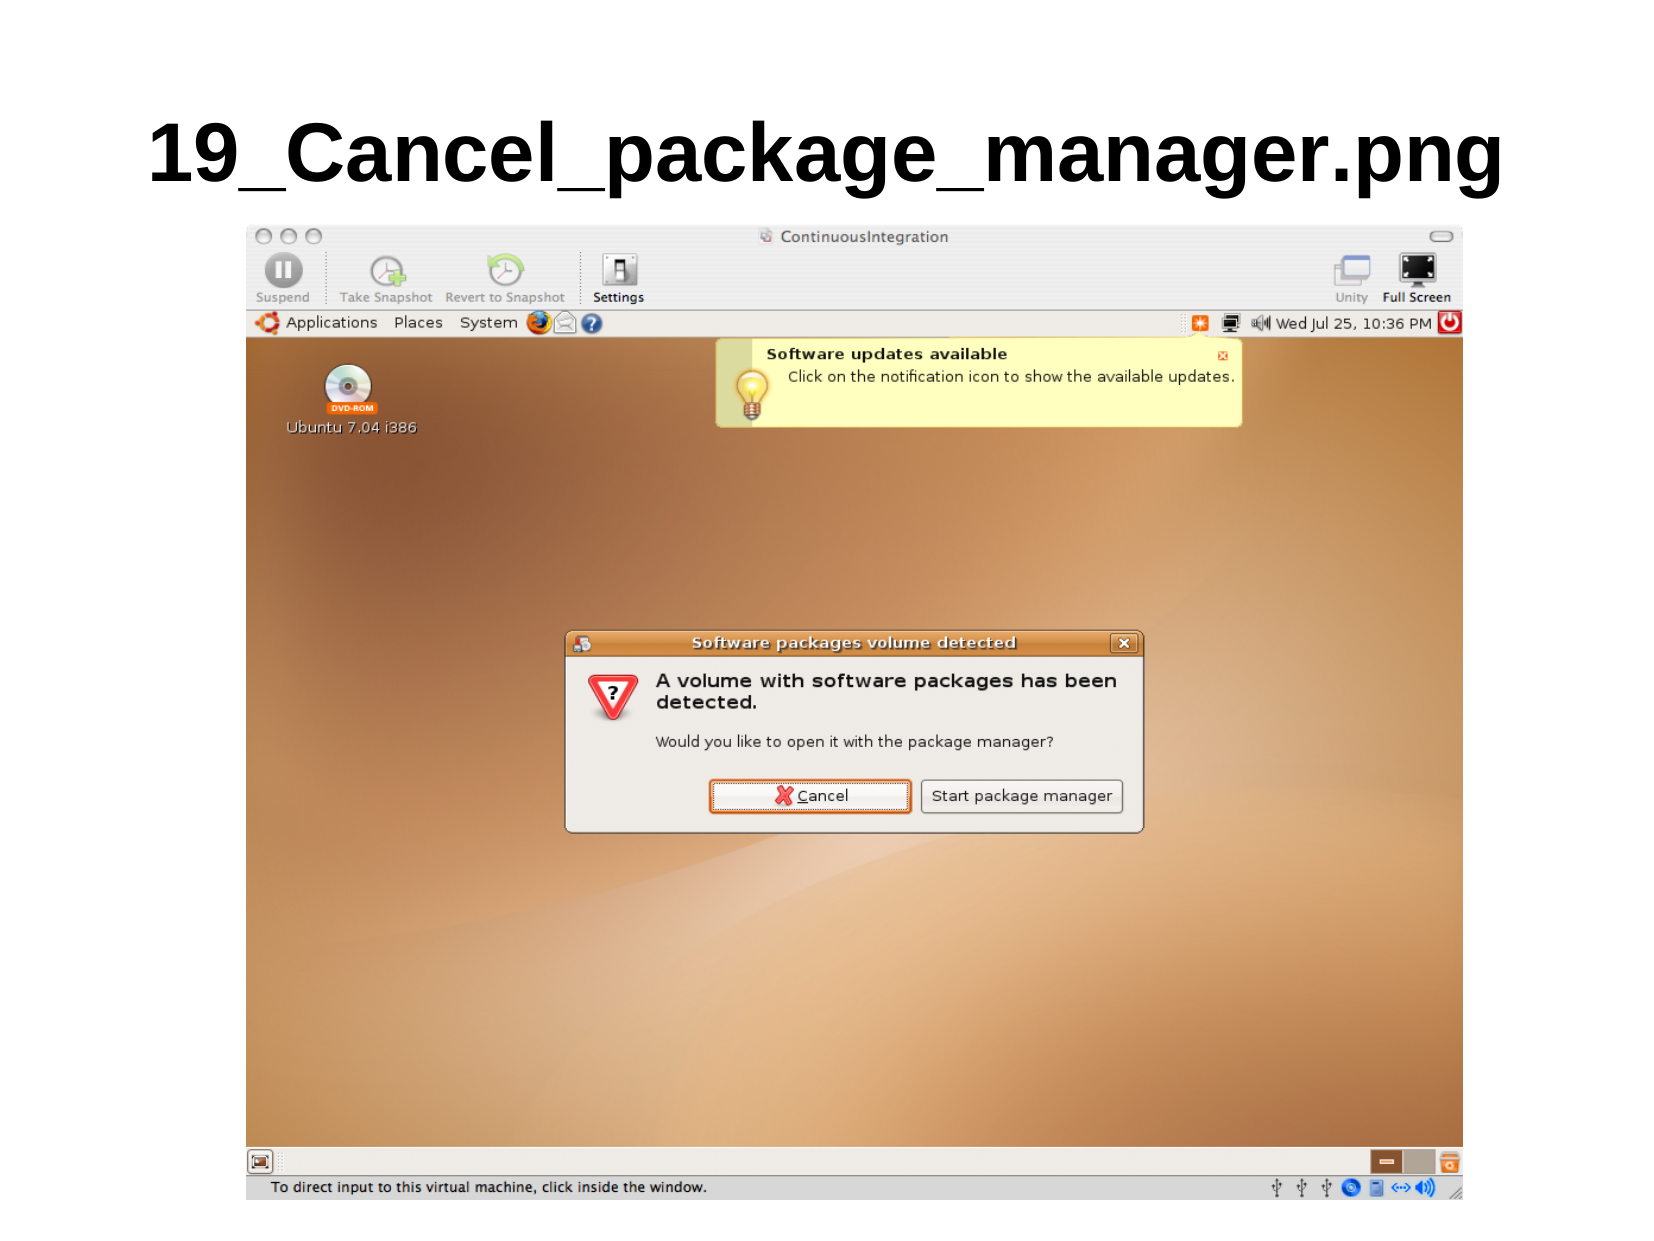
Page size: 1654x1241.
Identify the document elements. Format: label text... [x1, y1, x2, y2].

picture [246, 224, 1463, 1201]
title 19_Cancel_package_manager.png [82, 49, 1571, 257]
